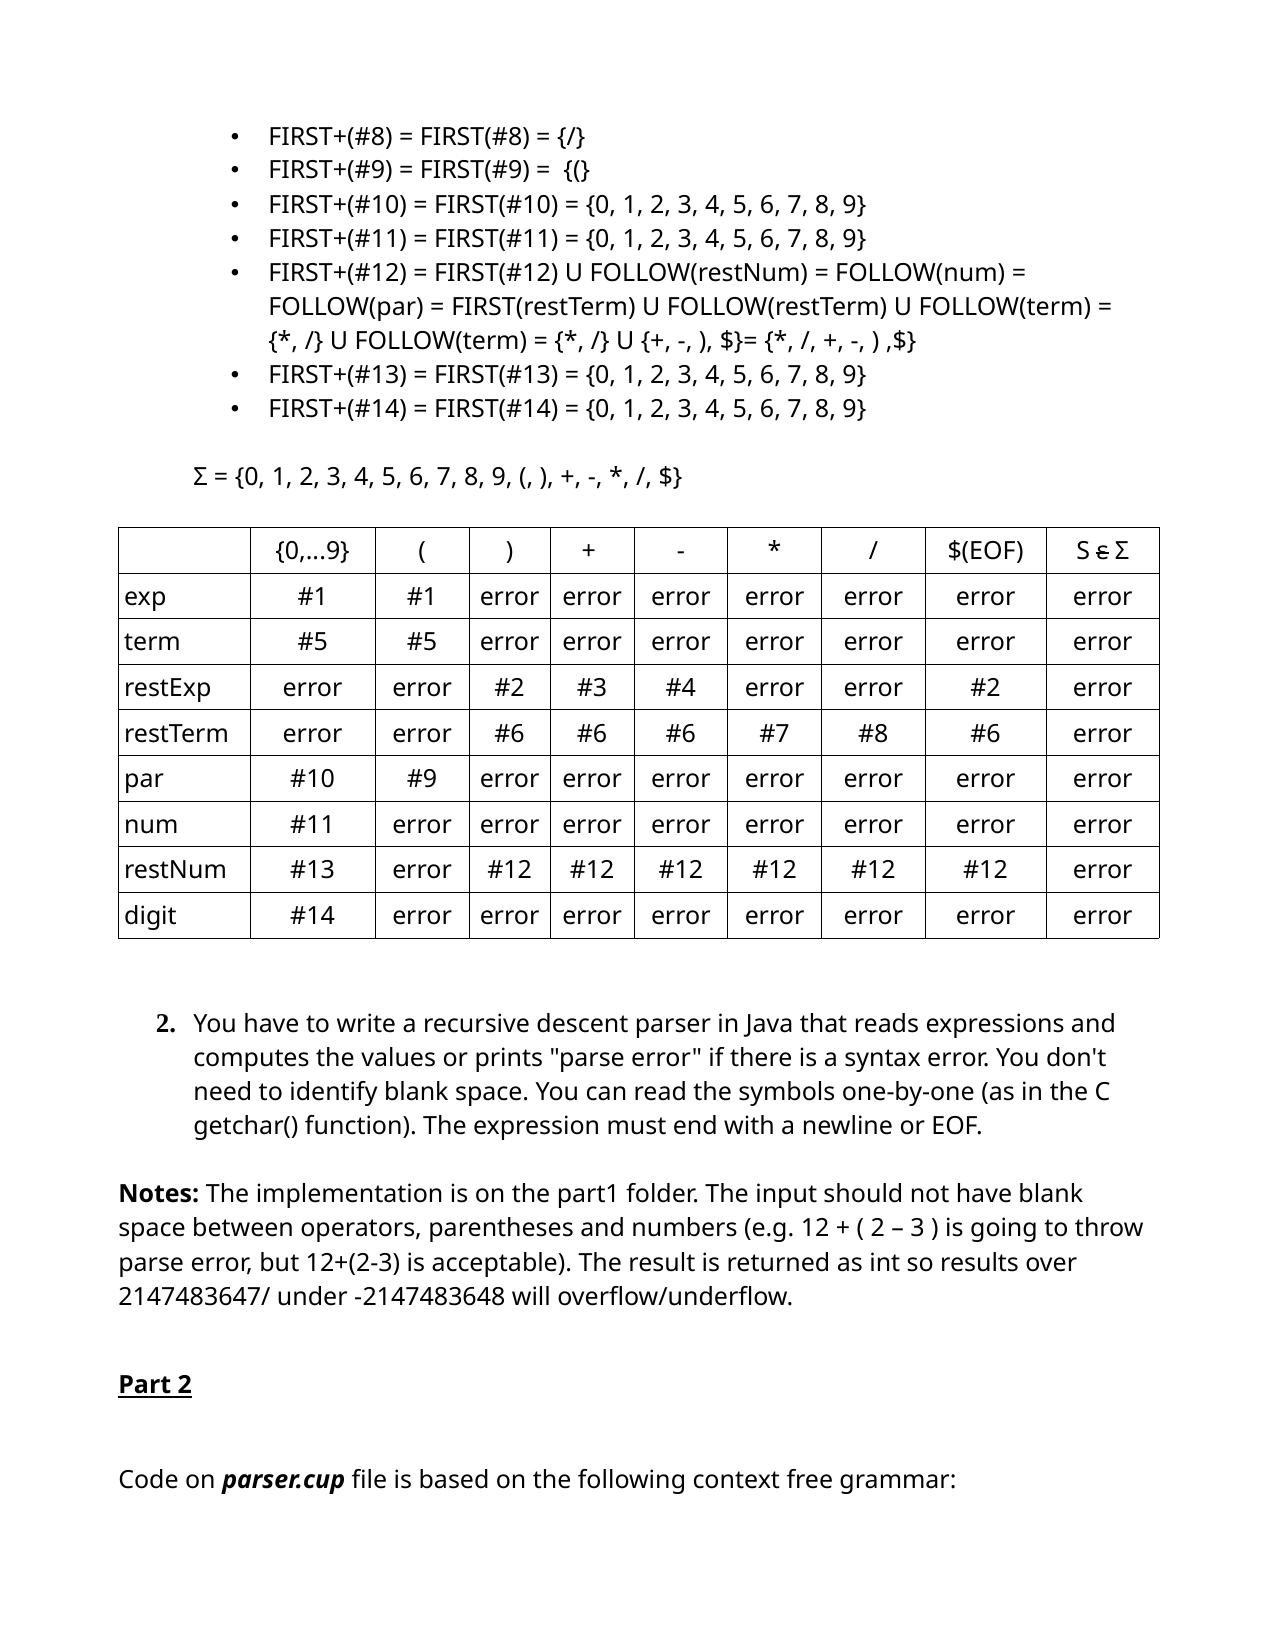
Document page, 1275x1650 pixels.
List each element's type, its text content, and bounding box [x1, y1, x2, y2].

table_cell error [470, 756, 550, 801]
table_cell error [728, 893, 821, 937]
table_header {0,...9} [251, 528, 375, 572]
table_cell par [119, 756, 250, 801]
table_cell #8 [822, 710, 925, 755]
table_cell error [376, 710, 469, 755]
table_header S ε Σ [1047, 528, 1159, 572]
table_cell #6 [926, 710, 1046, 755]
table_cell error [1047, 710, 1159, 755]
table_cell error [551, 574, 634, 618]
table_cell error [822, 802, 925, 846]
table_cell error [728, 619, 821, 664]
table_cell num [119, 802, 250, 846]
table_header + [551, 528, 634, 572]
table_cell #14 [251, 893, 375, 937]
table_cell #12 [635, 847, 727, 892]
table_cell #12 [926, 847, 1046, 892]
table_cell restTerm [119, 710, 250, 755]
table_cell #12 [551, 847, 634, 892]
table_cell #6 [551, 710, 634, 755]
table_cell error [822, 665, 925, 709]
table_cell error [926, 619, 1046, 664]
table_cell error [376, 893, 469, 937]
table_cell error [635, 756, 727, 801]
table_cell error [551, 893, 634, 937]
table_cell error [635, 619, 727, 664]
table_cell #2 [926, 665, 1046, 709]
table_cell error [551, 619, 634, 664]
table_cell #11 [251, 802, 375, 846]
table_header ) [470, 528, 550, 572]
list FIRST+(#10) = FIRST(#10) = {0, 1, 2, 3, 4, 5, 6, 7, 8, 9} [231, 186, 1157, 220]
table_cell error [822, 619, 925, 664]
list FIRST+(#12) = FIRST(#12) U FOLLOW(restNum) = FOLLOW(num) = FOLLOW(par) = FIRST(restTerm) U FOLLOW(restTerm) U FOLLOW(term) = {*, /} U FOLLOW(term) = {*, /} U {+, -, ), $}= {*, /, +, -, ) ,$} [231, 254, 1157, 357]
table_cell error [551, 756, 634, 801]
table_cell #12 [728, 847, 821, 892]
table_cell error [822, 574, 925, 618]
table_cell error [926, 756, 1046, 801]
table_cell error [1047, 619, 1159, 664]
table_cell #12 [470, 847, 550, 892]
table_header * [728, 528, 821, 572]
table_cell error [376, 802, 469, 846]
table_header - [635, 528, 727, 572]
table_cell #6 [470, 710, 550, 755]
list FIRST+(#11) = FIRST(#11) = {0, 1, 2, 3, 4, 5, 6, 7, 8, 9} [231, 220, 1157, 254]
table_cell error [1047, 756, 1159, 801]
table_cell error [728, 756, 821, 801]
subtitle Part 2 [118, 1367, 1157, 1401]
list FIRST+(#14) = FIRST(#14) = {0, 1, 2, 3, 4, 5, 6, 7, 8, 9} [231, 391, 1157, 425]
table_cell error [470, 574, 550, 618]
table_cell error [470, 802, 550, 846]
table_cell exp [119, 574, 250, 618]
table_cell error [1047, 802, 1159, 846]
table_cell #13 [251, 847, 375, 892]
table_cell #4 [635, 665, 727, 709]
table_cell error [635, 893, 727, 937]
table_cell error [635, 802, 727, 846]
table_cell error [376, 665, 469, 709]
list You have to write a recursive descent parser in Java that reads expressions and computes the values or prints "parse error" if there is a syntax error. You don't need to identify blank space. You can read the symbols one-by-one (as in the C getchar() function). The expression must end with a newline or EOF. [156, 1006, 1157, 1142]
table_cell #10 [251, 756, 375, 801]
text Code on parser.cup file is based on the following context free grammar: [118, 1461, 1157, 1495]
table_cell error [251, 710, 375, 755]
text Σ = {0, 1, 2, 3, 4, 5, 6, 7, 8, 9, (, ), +, -, *, /, $} [118, 459, 1157, 493]
table_cell #1 [376, 574, 469, 618]
table_cell #5 [376, 619, 469, 664]
table_cell term [119, 619, 250, 664]
table_cell error [551, 802, 634, 846]
table_cell error [728, 802, 821, 846]
table_cell #6 [635, 710, 727, 755]
table_cell error [822, 756, 925, 801]
table_cell #2 [470, 665, 550, 709]
table_cell error [822, 893, 925, 937]
table_cell error [1047, 574, 1159, 618]
table_cell #1 [251, 574, 375, 618]
table_header ( [376, 528, 469, 572]
list FIRST+(#13) = FIRST(#13) = {0, 1, 2, 3, 4, 5, 6, 7, 8, 9} [231, 357, 1157, 391]
table_cell #9 [376, 756, 469, 801]
table_cell error [926, 574, 1046, 618]
table_cell error [635, 574, 727, 618]
table_cell error [251, 665, 375, 709]
table_cell restNum [119, 847, 250, 892]
table_cell error [1047, 893, 1159, 937]
list FIRST+(#9) = FIRST(#9) = {(} [231, 152, 1157, 186]
table_cell error [728, 665, 821, 709]
table_cell error [470, 893, 550, 937]
table_cell #12 [822, 847, 925, 892]
table_cell #5 [251, 619, 375, 664]
table_cell error [728, 574, 821, 618]
list FIRST+(#8) = FIRST(#8) = {/} [231, 118, 1157, 152]
table_cell error [1047, 665, 1159, 709]
table_cell error [376, 847, 469, 892]
table_cell restExp [119, 665, 250, 709]
table_header $(EOF) [926, 528, 1046, 572]
table_cell error [926, 893, 1046, 937]
table_header / [822, 528, 925, 572]
table_cell #3 [551, 665, 634, 709]
table_cell digit [119, 893, 250, 937]
table_cell error [926, 802, 1046, 846]
table_cell #7 [728, 710, 821, 755]
table_cell error [1047, 847, 1159, 892]
text Notes: The implementation is on the part1 folder. The input should not have blank space between operators, parentheses and numbers (e.g. 12 + ( 2 – 3 ) is going to throw parse error, but 12+(2-3) is acceptable). The result is returned as int so results over 2147483647/ under -2147483648 will overflow/underflow. [118, 1176, 1157, 1312]
table_header [119, 528, 250, 572]
table_cell error [470, 619, 550, 664]
